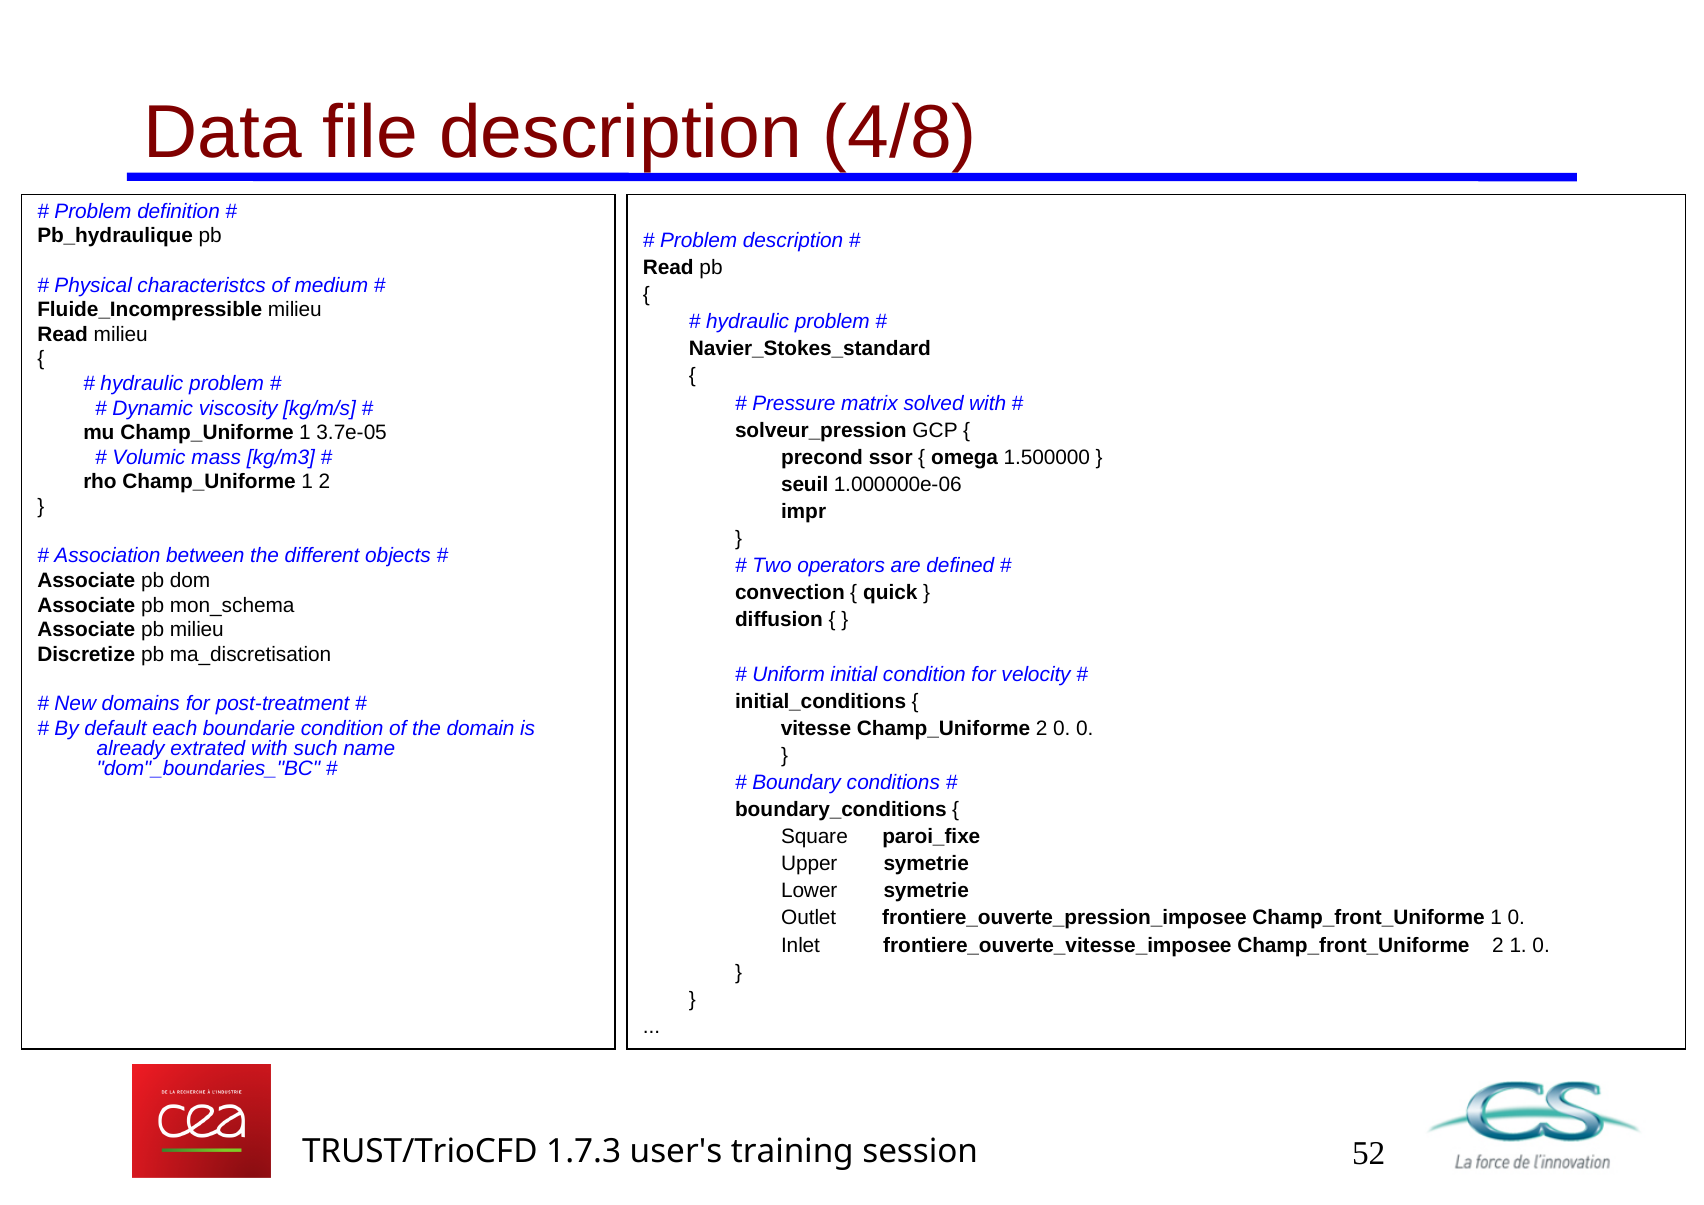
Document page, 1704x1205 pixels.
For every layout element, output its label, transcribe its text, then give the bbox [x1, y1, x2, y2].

text_box # Problem definition # Pb_hydraulique pb # Physical characteristcs of medium # Fluide_Incompressible milieu Read milieu { # hydraulic problem # # Dynamic viscosity [kg/m/s] # mu Champ_Uniforme 1 3.7e-05 # Volumic mass [kg/m3] # rho Champ_Uniforme 1 2 } # Association between the different objects # Associate pb dom Associate pb mon_schema Associate pb milieu Discretize pb ma_discretisation # New domains for post-treatment # # By default each boundarie condition of the domain is already extrated with such name "dom"_boundaries_"BC" # [21, 194, 616, 1049]
picture [1423, 1072, 1648, 1179]
title Data file description (4/8) [127, 39, 1577, 215]
text_box # Problem description # Read pb { # hydraulic problem # Navier_Stokes_standard { # Pressure matrix solved with # solveur_pression GCP { precond ssor { omega 1.500000 } seuil 1.000000e-06 impr } # Two operators are defined # convection { quick } diffusion { } # Uniform initial condition for velocity # initial_conditions { vitesse Champ_Uniforme 2 0. 0. } # Boundary conditions # boundary_conditions { Square paroi_fixe Upper symetrie Lower symetrie Outlet frontiere_ouverte_pression_imposee Champ_front_Uniforme 1 0. Inlet frontiere_ouverte_vitesse_imposee Champ_front_Uniforme 2 1. 0. } } ... [627, 194, 1686, 1049]
picture [132, 1064, 271, 1178]
